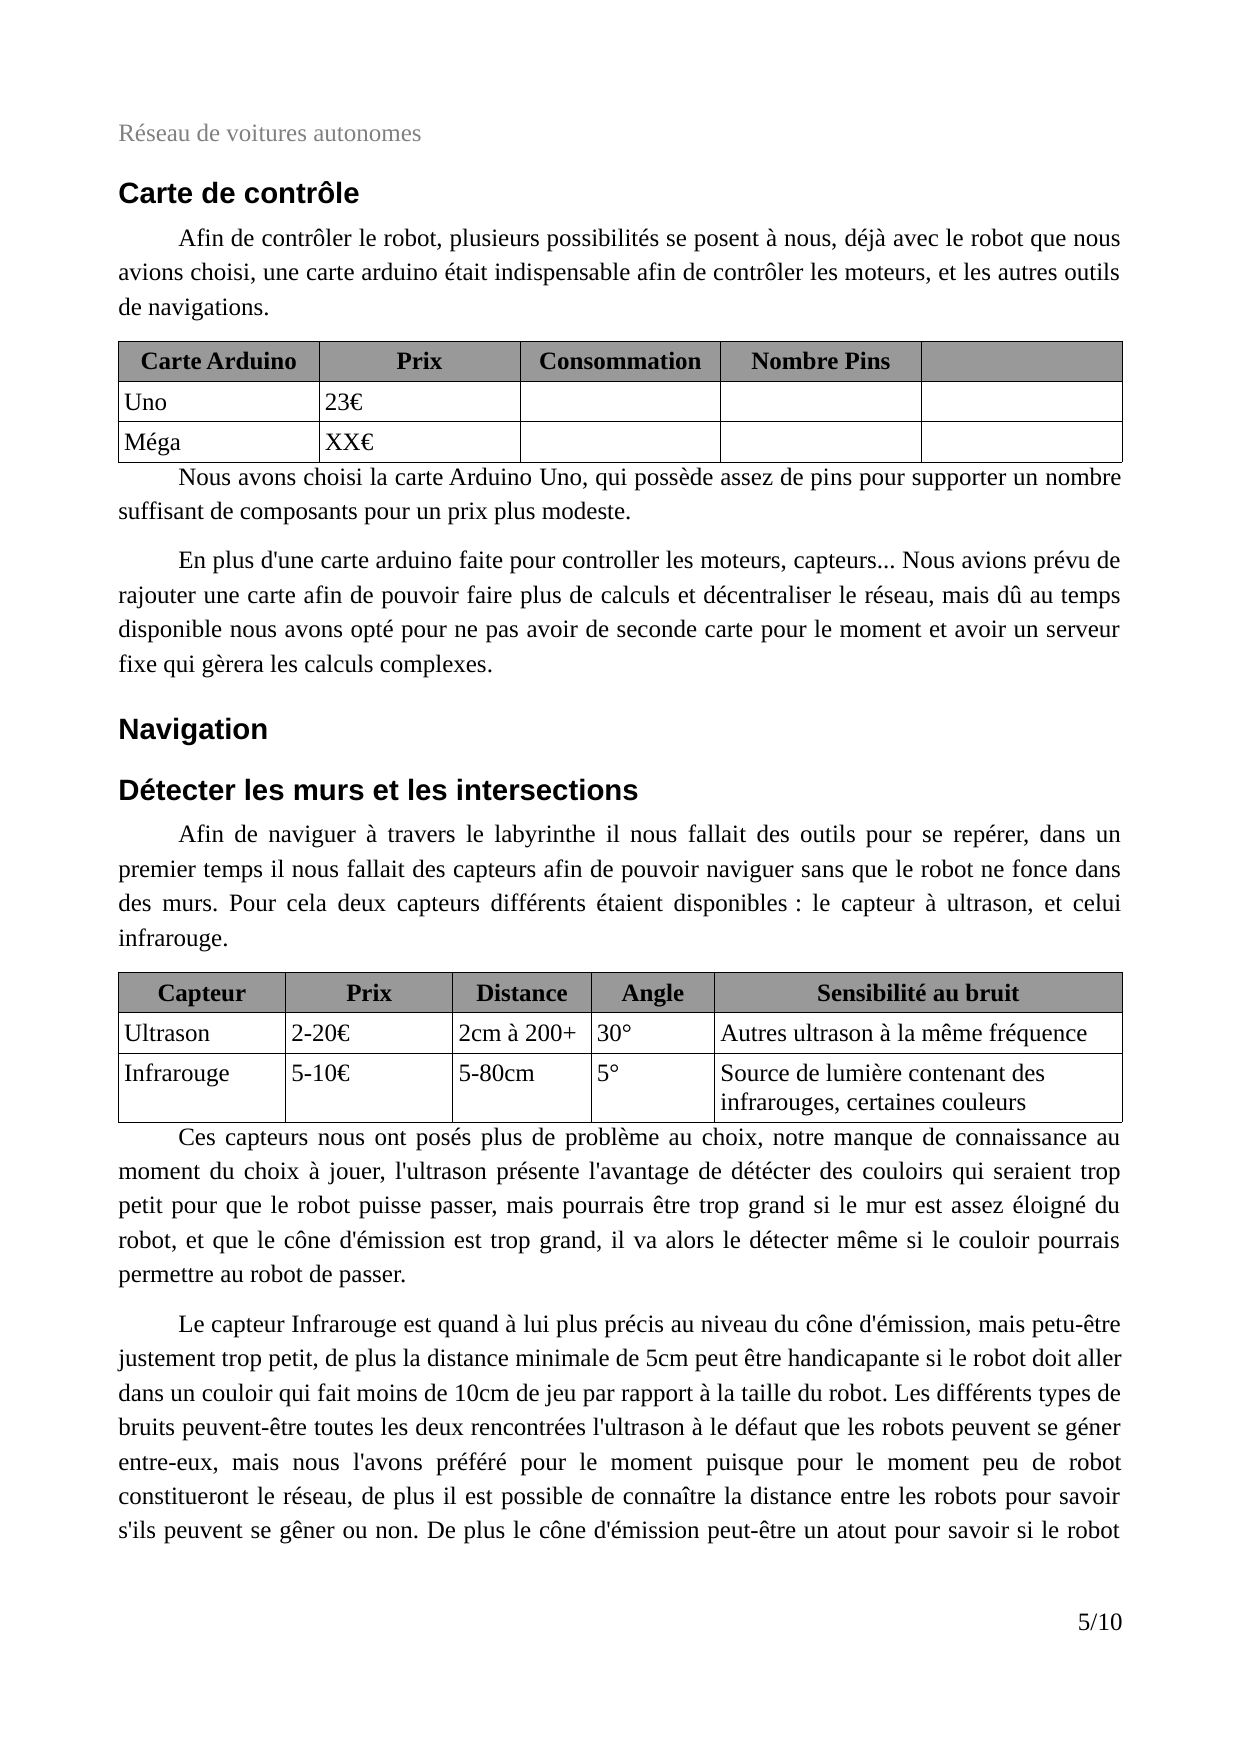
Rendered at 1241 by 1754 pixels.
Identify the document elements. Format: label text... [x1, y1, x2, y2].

table_cell Uno [119, 382, 319, 421]
subtitle Carte de contrôle [118, 176, 1122, 210]
table_cell [922, 382, 1122, 421]
table_cell 5-10€ [286, 1054, 452, 1122]
table_cell Autres ultrason à la même fréquence [715, 1013, 1122, 1052]
subtitle Détecter les murs et les intersections [118, 773, 1122, 807]
text Le capteur Infrarouge est quand à lui plus précis au niveau du cône d'émission, mais petu-être justement trop petit, de plus la distance minimale de 5cm peut être handicapante si le robot doit aller dans un couloir qui fait moins de 10cm de jeu par rapport à la taille du robot. Les différents types de bruits peuvent-être toutes les deux rencontrées l'ultrason à le défaut que les robots peuvent se géner entre-eux, mais nous l'avons préféré pour le moment puisque pour le moment peu de robot constitueront le réseau, de plus il est possible de connaître la distance entre les robots pour savoir s'ils peuvent se gêner ou non. De plus le cône d'émission peut-être un atout pour savoir si le robot [118, 1309, 1122, 1544]
table_header [922, 342, 1122, 381]
table_header Angle [592, 973, 714, 1012]
table_cell [721, 422, 921, 462]
table_cell [521, 382, 720, 421]
table_header Sensibilité au bruit [715, 973, 1122, 1012]
text Afin de naviguer à travers le labyrinthe il nous fallait des outils pour se repérer, dans un premier temps il nous fallait des capteurs afin de pouvoir naviguer sans que le robot ne fonce dans des murs. Pour cela deux capteurs différents étaient disponibles : le capteur à ultrason, et celui infrarouge. [118, 819, 1122, 952]
subtitle Navigation [118, 712, 1122, 746]
table_cell 2cm à 200+ [453, 1013, 591, 1052]
table_cell [922, 422, 1122, 462]
table_cell XX€ [320, 422, 520, 462]
table_cell 5-80cm [453, 1054, 591, 1122]
table_cell Méga [119, 422, 319, 462]
text Nous avons choisi la carte Arduino Uno, qui possède assez de pins pour supporter un nombre suffisant de composants pour un prix plus modeste. [118, 463, 1122, 525]
table_header Distance [453, 973, 591, 1012]
table_cell 5° [592, 1054, 714, 1122]
text Afin de contrôler le robot, plusieurs possibilités se posent à nous, déjà avec le robot que nous avions choisi, une carte arduino était indispensable afin de contrôler les moteurs, et les autres outils de navigations. [118, 223, 1122, 320]
table_header Carte Arduino [119, 342, 319, 381]
table_header Prix [320, 342, 520, 381]
table_cell 30° [592, 1013, 714, 1052]
table_header Consommation [521, 342, 720, 381]
table_cell Ultrason [119, 1013, 285, 1052]
table_header Nombre Pins [721, 342, 921, 381]
table_header Prix [286, 973, 452, 1012]
text Ces capteurs nous ont posés plus de problème au choix, notre manque de connaissance au moment du choix à jouer, l'ultrason présente l'avantage de détécter des couloirs qui seraient trop petit pour que le robot puisse passer, mais pourrais être trop grand si le mur est assez éloigné du robot, et que le cône d'émission est trop grand, il va alors le détecter même si le couloir pourrais permettre au robot de passer. [118, 1123, 1122, 1288]
table_cell 23€ [320, 382, 520, 421]
table_cell [521, 422, 720, 462]
table_cell [721, 382, 921, 421]
table_cell Source de lumière contenant des infrarouges, certaines couleurs [715, 1054, 1122, 1122]
text En plus d'une carte arduino faite pour controller les moteurs, capteurs... Nous avions prévu de rajouter une carte afin de pouvoir faire plus de calculs et décentraliser le réseau, mais dû au temps disponible nous avons opté pour ne pas avoir de seconde carte pour le moment et avoir un serveur fixe qui gèrera les calculs complexes. [118, 545, 1122, 677]
table_header Capteur [119, 973, 285, 1012]
table_cell 2-20€ [286, 1013, 452, 1052]
table_cell Infrarouge [119, 1054, 285, 1122]
